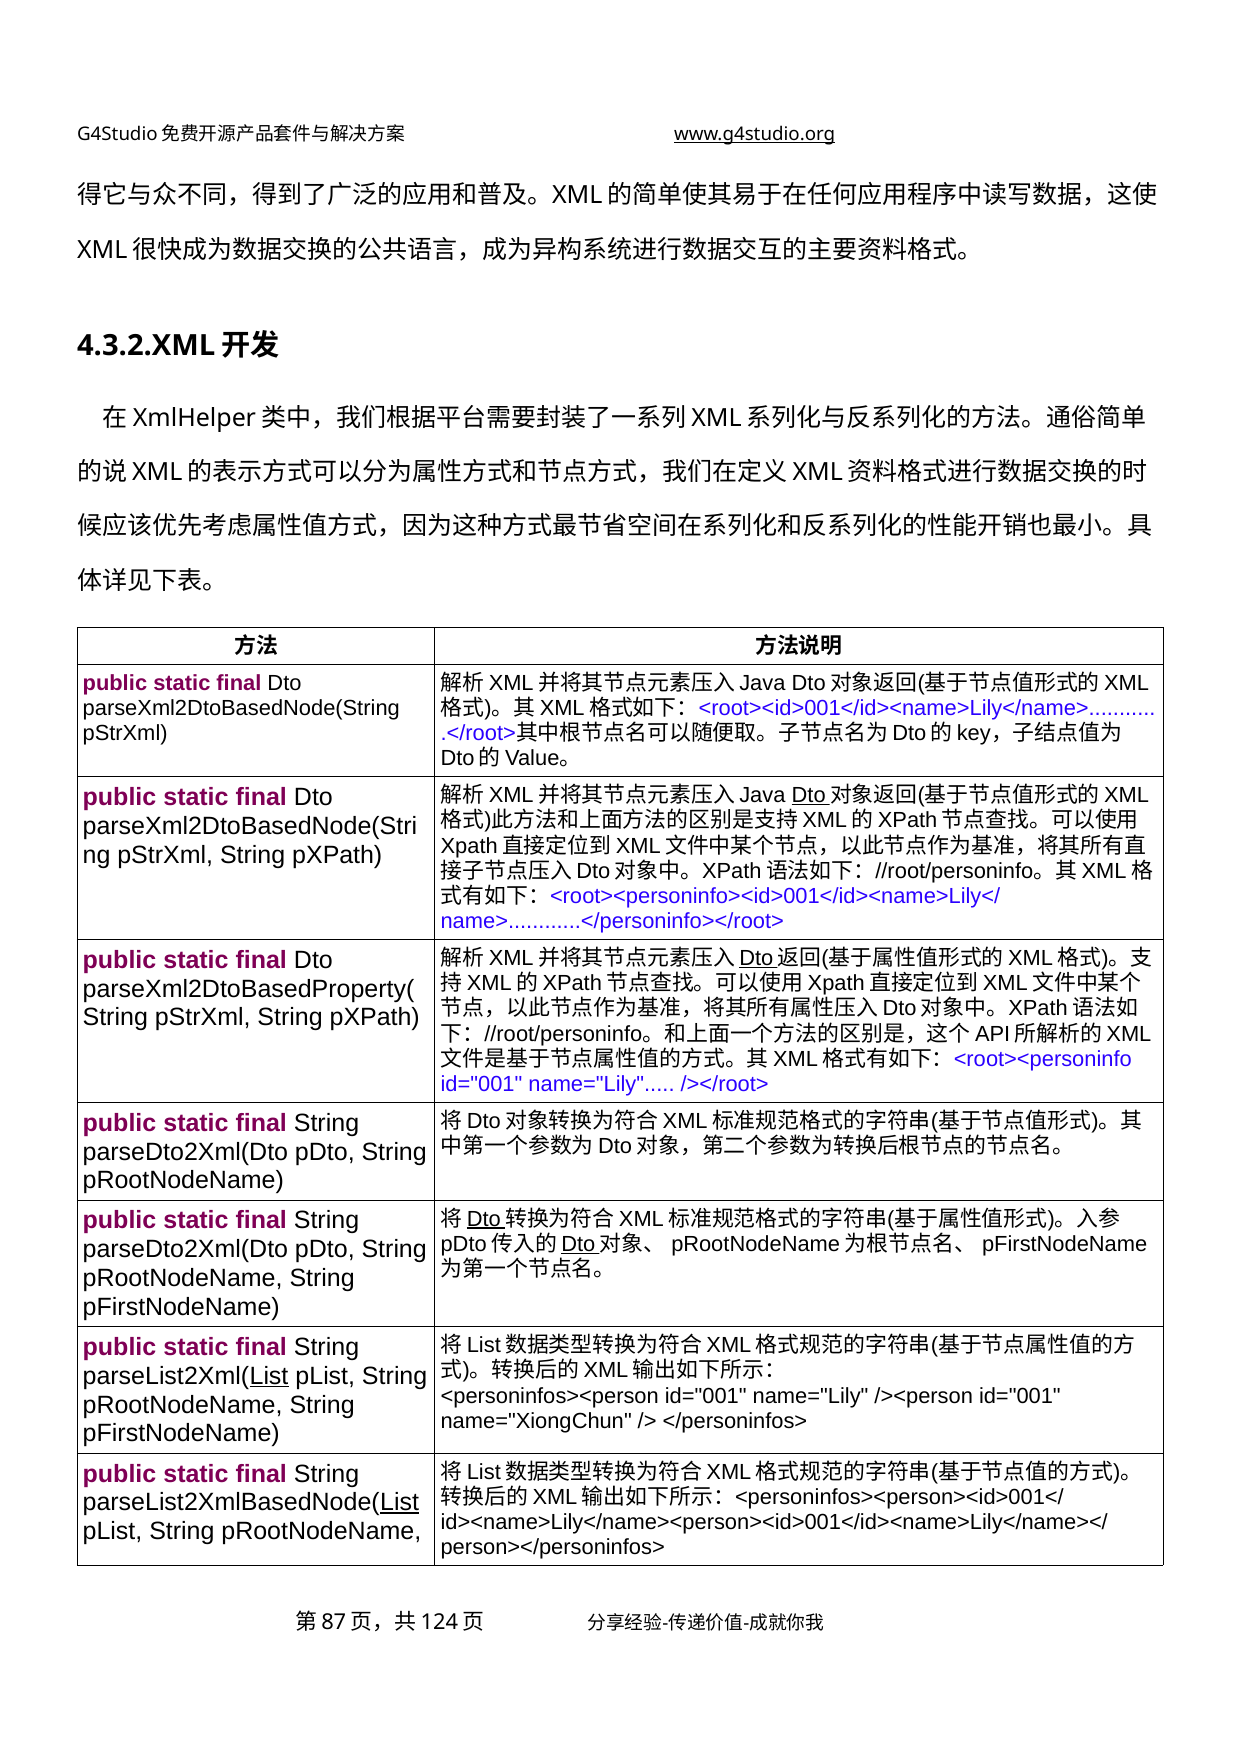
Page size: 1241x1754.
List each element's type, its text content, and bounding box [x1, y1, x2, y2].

text 在XmlHelper类中，我们根据平台需要封装了一系列XML系列化与反系列化的方法。通俗简单的说XML的表示方式可以分为属性方式和节点方式，我们在定义XML资料格式进行数据交换的时候应该优先考虑属性值方式，因为这种方式最节省空间在系列化和反系列化的性能开销也最小。具体详见下表。 [77, 397, 1163, 596]
table_cell public static final Dto parseXml2DtoBasedNode(String pStrXml, String pXPath) [78, 777, 434, 939]
table_cell public static final String parseDto2Xml(Dto pDto, String pRootNodeName, String pFirstNodeName) [78, 1201, 434, 1326]
text 得它与众不同，得到了广泛的应用和普及。XML的简单使其易于在任何应用程序中读写数据，这使XML很快成为数据交换的公共语言，成为异构系统进行数据交互的主要资料格式。 [77, 175, 1163, 265]
table_cell public static final Dto parseXml2DtoBasedNode(String pStrXml) [78, 665, 434, 776]
table_cell public static final String parseList2Xml(List pList, String pRootNodeName, String pFirstNodeName) [78, 1327, 434, 1453]
table_header 方法 [78, 628, 434, 664]
table_cell public static final String parseList2XmlBasedNode(List pList, String pRootNodeName, [78, 1454, 434, 1565]
table_cell 将List数据类型转换为符合XML格式规范的字符串(基于节点属性值的方式)。转换后的XML输出如下所示： <personinfos><person id="001" name="Lily" /><person id="001" name="XiongChun" /> </personinfos> [435, 1327, 1163, 1453]
table_cell 将Dto对象转换为符合XML标准规范格式的字符串(基于节点值形式)。其中第一个参数为Dto对象，第二个参数为转换后根节点的节点名。 [435, 1103, 1163, 1200]
table_cell public static final Dto parseXml2DtoBasedProperty(String pStrXml, String pXPath) [78, 940, 434, 1102]
table_cell 将Dto转换为符合XML标准规范格式的字符串(基于属性值形式)。入参pDto传入的Dto对象、 pRootNodeName为根节点名、 pFirstNodeName为第一个节点名。 [435, 1201, 1163, 1326]
table_cell 解析XML并将其节点元素压入Dto返回(基于属性值形式的XML格式)。支持XML的XPath节点查找。可以使用Xpath直接定位到XML文件中某个节点，以此节点作为基准，将其所有属性压入Dto对象中。XPath语法如下：//root/personinfo。和上面一个方法的区别是，这个API所解析的XML文件是基于节点属性值的方式。其XML格式有如下：<root><personinfo id="001" name="Lily"..... /></root> [435, 940, 1163, 1102]
subtitle 4.3.2.XML开发 [77, 321, 1163, 363]
table_cell 解析XML并将其节点元素压入Java Dto对象返回(基于节点值形式的XML格式)此方法和上面方法的区别是支持XML的XPath节点查找。可以使用Xpath直接定位到XML文件中某个节点，以此节点作为基准，将其所有直接子节点压入Dto对象中。XPath语法如下：//root/personinfo。其XML格式有如下：<root><personinfo><id>001</id><name>Lily</name>............</personinfo></root> [435, 777, 1163, 939]
table_cell public static final String parseDto2Xml(Dto pDto, String pRootNodeName) [78, 1103, 434, 1200]
table_cell 将List数据类型转换为符合XML格式规范的字符串(基于节点值的方式)。转换后的XML输出如下所示：<personinfos><person><id>001</id><name>Lily</name><person><id>001</id><name>Lily</name></person></personinfos> [435, 1454, 1163, 1565]
table_header 方法说明 [435, 628, 1163, 664]
table_cell 解析XML并将其节点元素压入Java Dto对象返回(基于节点值形式的XML格式)。其XML格式如下：<root><id>001</id><name>Lily</name>............</root>其中根节点名可以随便取。子节点名为Dto的key，子结点值为Dto的Value。 [435, 665, 1163, 776]
